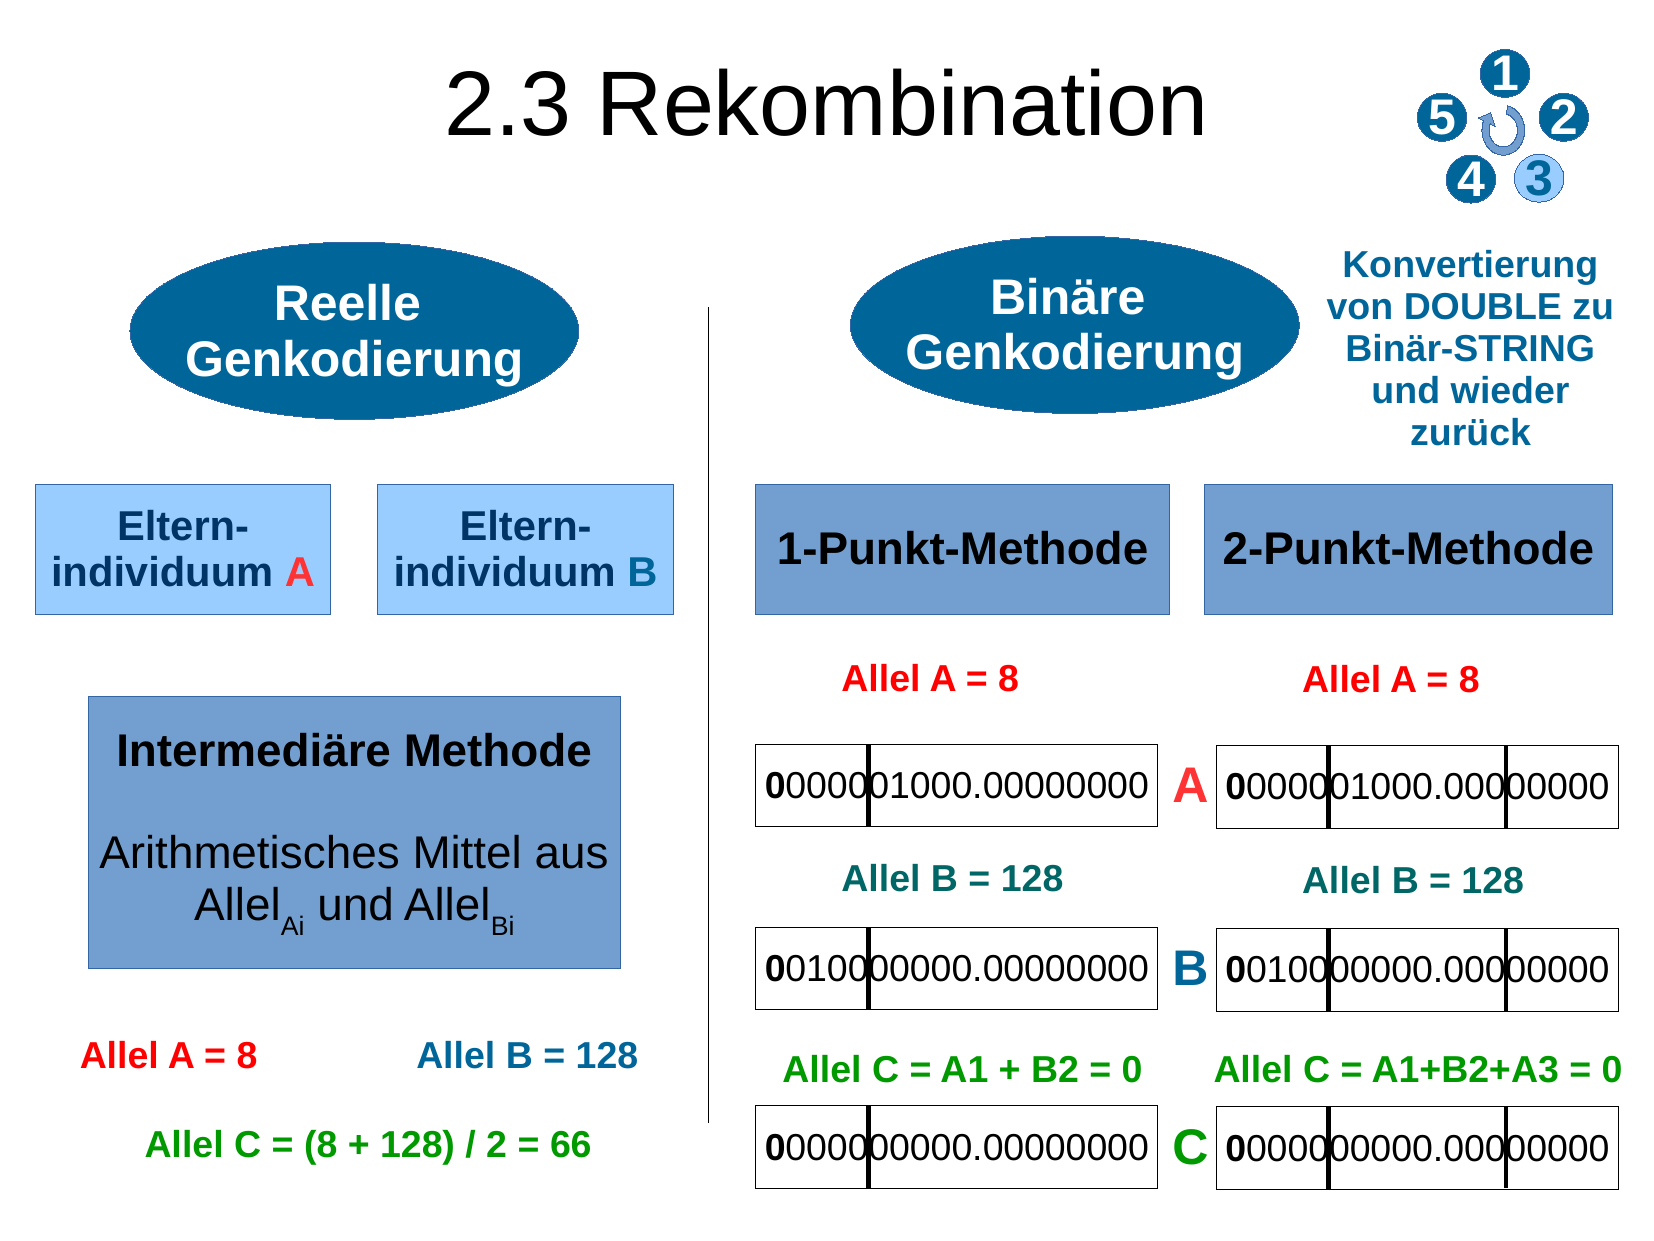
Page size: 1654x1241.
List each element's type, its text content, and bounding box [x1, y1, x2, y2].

text_box Konvertierung von DOUBLE zu Binär-STRING und wieder zurück [1311, 235, 1630, 461]
text_box Allel B = 128 [1287, 851, 1560, 951]
text_box 5 [1417, 93, 1467, 142]
text_box Allel C = A1+B2+A3 = 0 [1198, 1040, 1654, 1140]
text_box [1478, 105, 1525, 156]
text_box 0010000000.00000000 [755, 927, 866, 1010]
text_box Binäre Genkodierung [850, 236, 1300, 414]
text_box 2-Punkt-Methode [1204, 484, 1613, 615]
text_box A [1157, 750, 1216, 821]
text_box 0010000000.00000000 [1216, 928, 1619, 1012]
text_box 1-Punkt-Methode [755, 484, 1170, 615]
text_box Allel C = (8 + 128) / 2 = 66 [129, 1116, 626, 1193]
text_box Intermediäre Methode Arithmetisches Mittel aus AllelAi und AllelBi [88, 696, 621, 969]
text_box 1 [1480, 49, 1530, 98]
text_box 0000001000.00000000 [1216, 745, 1619, 829]
text_box 0000000000.00000000 [1216, 1140, 1619, 1190]
text_box 0000001000.00000000 [755, 744, 866, 827]
text_box Reelle Genkodierung [129, 242, 579, 420]
text_box 0010000000.00000000 [871, 927, 1158, 1010]
text_box 0000000000.00000000 [755, 1105, 1158, 1189]
text_box 4 [1446, 155, 1496, 204]
text_box Eltern- individuum B [377, 484, 674, 615]
text_box 3 [1514, 154, 1564, 203]
text_box 2 [1539, 93, 1589, 142]
text_box 0000001000.00000000 [871, 744, 1158, 827]
title 2.3 Rekombination [82, 0, 1571, 208]
text_box B [1157, 933, 1216, 1004]
text_box Allel C = A1 + B2 = 0 [767, 1040, 1182, 1106]
text_box Allel B = 128 [826, 850, 1099, 950]
text_box C [1157, 1111, 1216, 1183]
text_box Allel A = 8 [826, 649, 1099, 707]
text_box Eltern- individuum A [35, 484, 331, 615]
text_box Allel B = 128 [401, 1027, 674, 1085]
text_box Allel A = 8 [64, 1027, 337, 1085]
text_box Allel A = 8 [1287, 650, 1560, 708]
